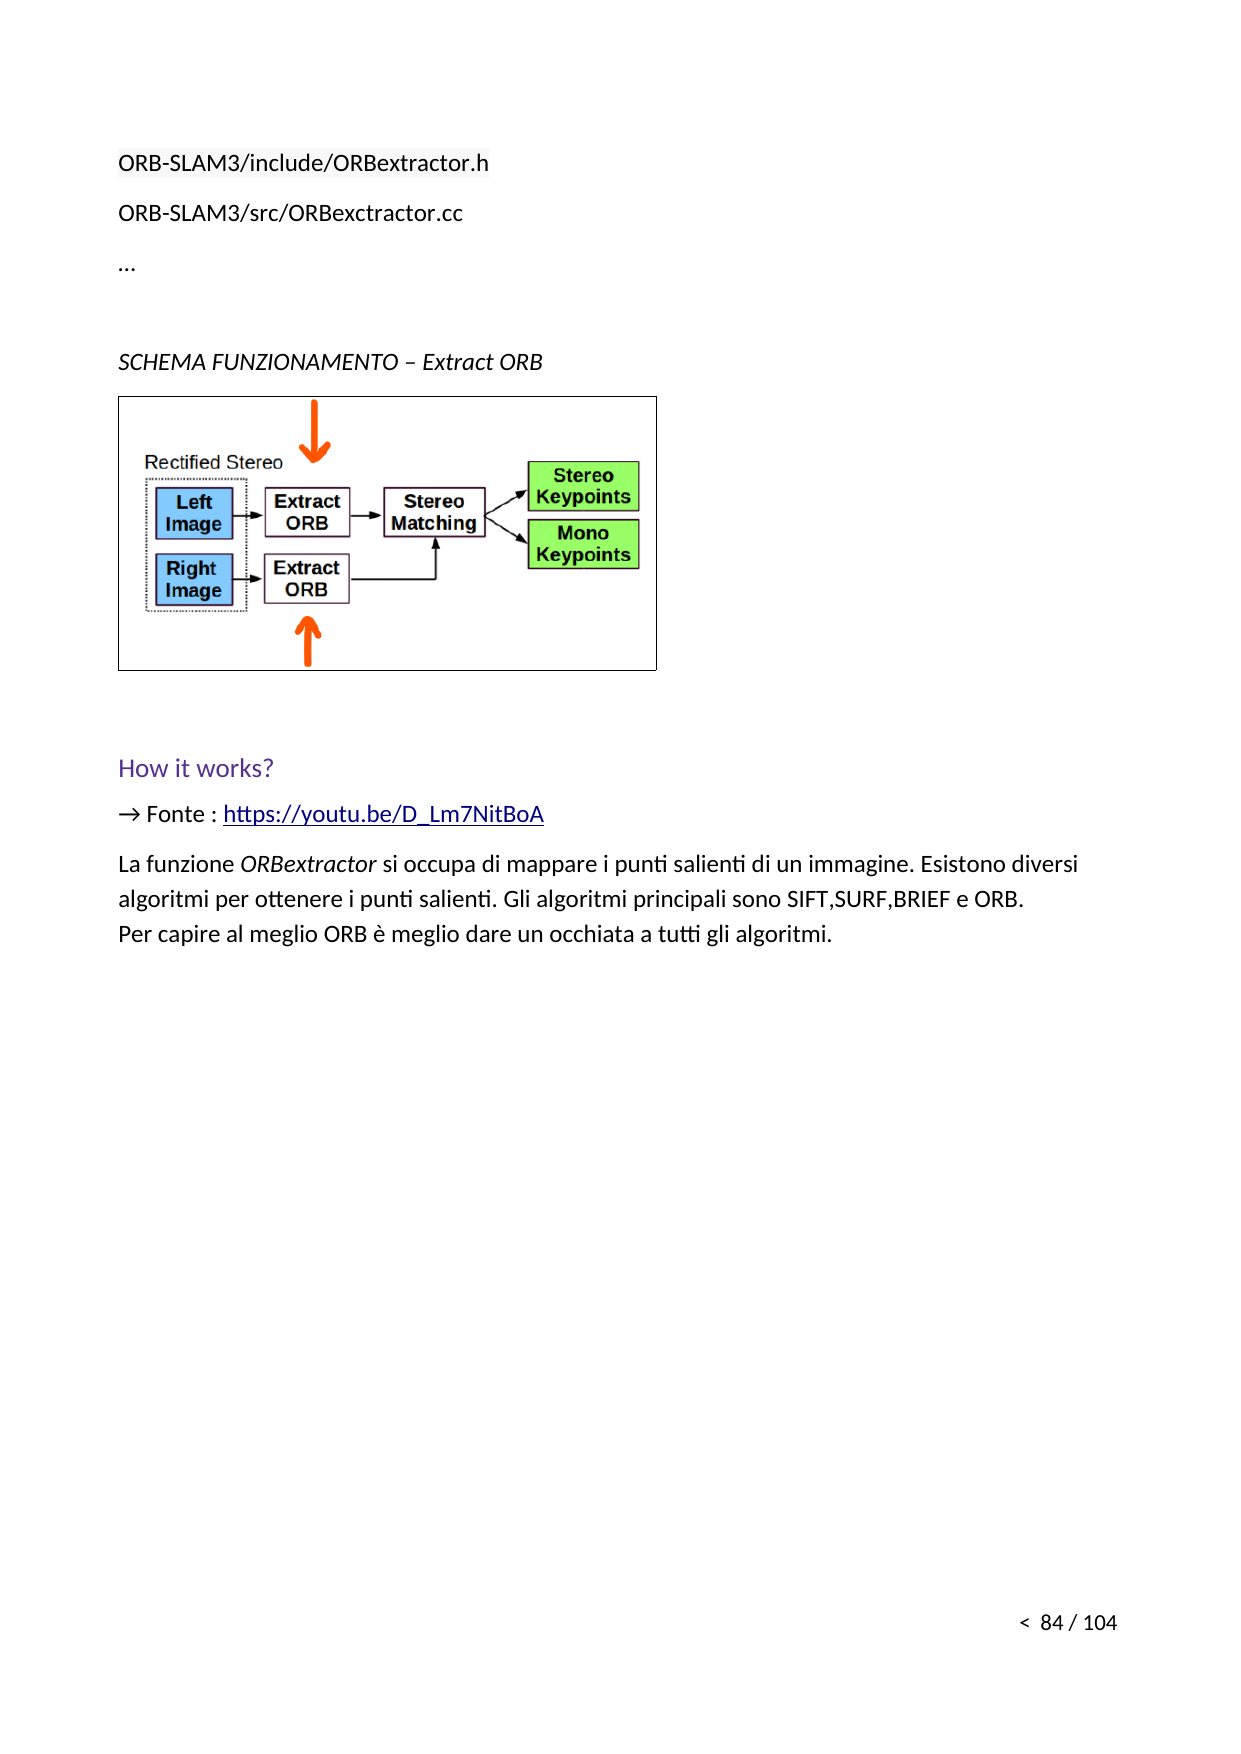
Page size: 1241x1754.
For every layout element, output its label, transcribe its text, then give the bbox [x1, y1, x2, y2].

text La funzione ORBextractor si occupa di mappare i punti salienti di un immagine. Esistono diversi algoritmi per ottenere i punti salienti. Gli algoritmi principali sono SIFT,SURF,BRIEF e ORB. Per capire al meglio ORB è meglio dare un occhiata a tutti gli algoritmi. [118, 848, 1122, 949]
text SCHEMA FUNZIONAMENTO – Extract ORB [118, 346, 1122, 376]
subtitle How it works? [118, 751, 1122, 784]
text … [118, 247, 1122, 277]
text → Fonte : https://youtu.be/D_Lm7NitBoA [118, 799, 1122, 829]
text ORB-SLAM3/include/ORBextractor.h [118, 148, 1122, 178]
picture [121, 398, 654, 667]
text ORB-SLAM3/src/ORBexctractor.cc [118, 197, 1122, 228]
